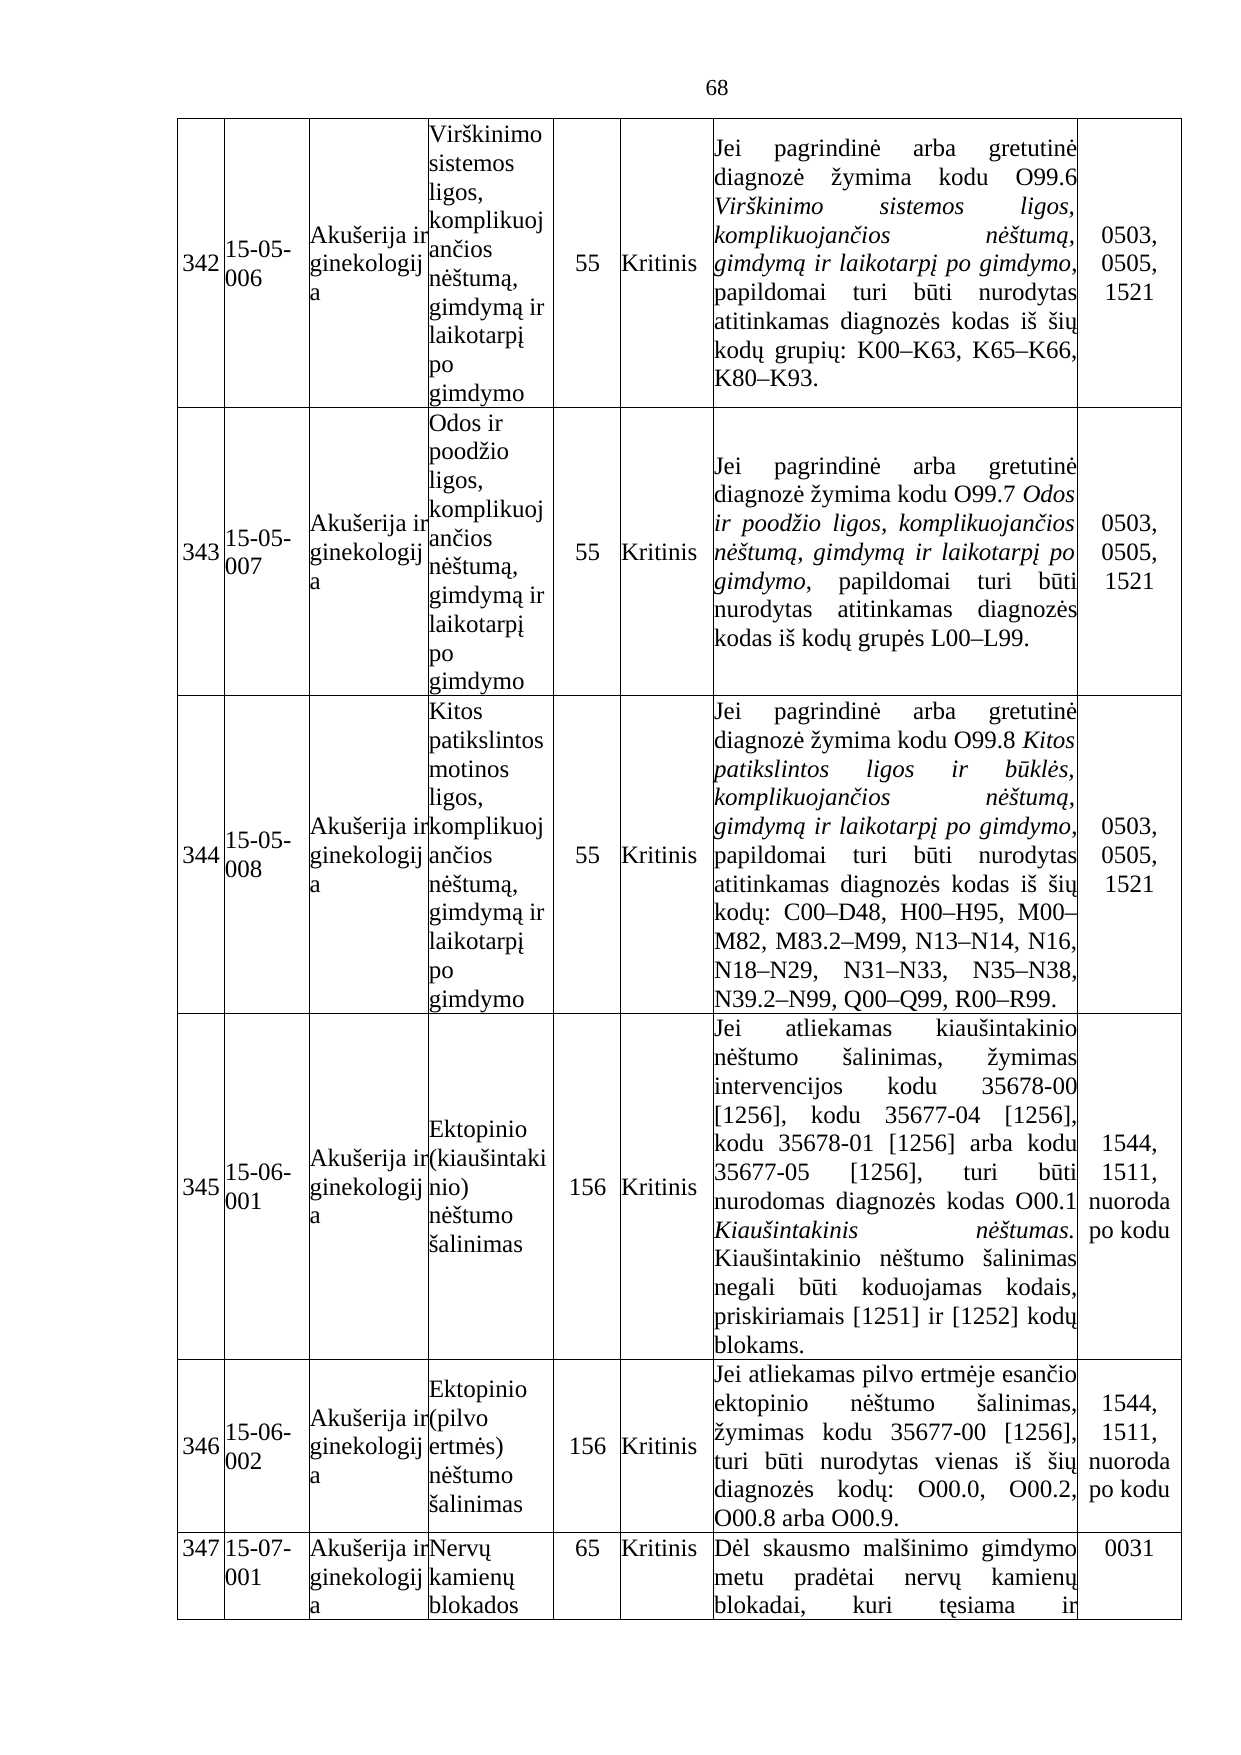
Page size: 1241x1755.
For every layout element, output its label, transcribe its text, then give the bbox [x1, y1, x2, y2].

table_cell Akušerija ir ginekologija [310, 119, 428, 407]
table_cell Jei atliekamas kiaušintakinio nėštumo šalinimas, žymimas intervencijos kodu 35678-00 [1256], kodu 35677-04 [1256], kodu 35678-01 [1256] arba kodu 35677-05 [1256], turi būti nurodomas diagnozės kodas O00.1 Kiaušintakinis nėštumas. Kiaušintakinio nėštumo šalinimas negali būti koduojamas kodais, priskiriamais [1251] ir [1252] kodų blokams. [714, 1014, 1077, 1358]
table_cell 346 [178, 1360, 224, 1532]
table_cell Kritinis [621, 408, 713, 695]
table_cell 15-07-001 [225, 1533, 309, 1619]
table_cell 55 [554, 696, 620, 1012]
table_cell 0503, 0505, 1521 [1078, 408, 1181, 695]
table_cell Kritinis [621, 1533, 713, 1619]
table_cell Virškinimo sistemos ligos, komplikuojančios nėštumą, gimdymą ir laikotarpį po gimdymo [429, 119, 553, 407]
table_cell 347 [178, 1533, 224, 1619]
table_cell Akušerija ir ginekologija [310, 1533, 428, 1619]
table_cell Jei atliekamas pilvo ertmėje esančio ektopinio nėštumo šalinimas, žymimas kodu 35677-00 [1256], turi būti nurodytas vienas iš šių diagnozės kodų: O00.0, O00.2, O00.8 arba O00.9. [714, 1360, 1077, 1532]
table_cell Akušerija ir ginekologija [310, 1014, 428, 1358]
table_cell 0031 [1078, 1533, 1181, 1619]
table_cell 55 [554, 119, 620, 407]
table_cell 1544, 1511, nuoroda po kodu [1078, 1360, 1181, 1532]
table_cell 343 [178, 408, 224, 695]
table_cell Akušerija ir ginekologija [310, 696, 428, 1012]
table_cell Odos ir poodžio ligos, komplikuojančios nėštumą, gimdymą ir laikotarpį po gimdymo [429, 408, 553, 695]
table_cell Ektopinio (pilvo ertmės) nėštumo šalinimas [429, 1360, 553, 1532]
table_cell 156 [554, 1360, 620, 1532]
table_cell Kritinis [621, 1014, 713, 1358]
table_cell Kitos patikslintos motinos ligos, komplikuojančios nėštumą, gimdymą ir laikotarpį po gimdymo [429, 696, 553, 1012]
table_cell Akušerija ir ginekologija [310, 408, 428, 695]
table_cell Kritinis [621, 696, 713, 1012]
table_cell Jei pagrindinė arba gretutinė diagnozė žymima kodu O99.7 Odos ir poodžio ligos, komplikuojančios nėštumą, gimdymą ir laikotarpį po gimdymo, papildomai turi būti nurodytas atitinkamas diagnozės kodas iš kodų grupės L00‒L99. [714, 408, 1077, 695]
table_cell 15-05-008 [225, 696, 309, 1012]
table_cell 0503, 0505, 1521 [1078, 696, 1181, 1012]
table_cell Dėl skausmo malšinimo gimdymo metu pradėtai nervų kamienų blokadai, kuri tęsiama ir [714, 1533, 1077, 1619]
table_cell Ektopinio (kiaušintakinio) nėštumo šalinimas [429, 1014, 553, 1358]
table_cell 344 [178, 696, 224, 1012]
table_cell 15-06-001 [225, 1014, 309, 1358]
table_cell 15-05-007 [225, 408, 309, 695]
table_cell 0503, 0505, 1521 [1078, 119, 1181, 407]
table_cell 15-05-006 [225, 119, 309, 407]
table_cell 1544, 1511, nuoroda po kodu [1078, 1014, 1181, 1358]
table_cell Akušerija ir ginekologija [310, 1360, 428, 1532]
table_cell Jei pagrindinė arba gretutinė diagnozė žymima kodu O99.6 Virškinimo sistemos ligos, komplikuojančios nėštumą, gimdymą ir laikotarpį po gimdymo, papildomai turi būti nurodytas atitinkamas diagnozės kodas iš šių kodų grupių: K00‒K63, K65–K66, K80–K93. [714, 119, 1077, 407]
table_cell Kritinis [621, 119, 713, 407]
table_cell Nervų kamienų blokados [429, 1533, 553, 1619]
table_cell Jei pagrindinė arba gretutinė diagnozė žymima kodu O99.8 Kitos patikslintos ligos ir būklės, komplikuojančios nėštumą, gimdymą ir laikotarpį po gimdymo, papildomai turi būti nurodytas atitinkamas diagnozės kodas iš šių kodų: C00‒D48, H00‒H95, M00‒M82, M83.2‒M99, N13‒N14, N16, N18‒N29, N31‒N33, N35‒N38, N39.2‒N99, Q00‒Q99, R00‒R99. [714, 696, 1077, 1012]
table_cell 55 [554, 408, 620, 695]
table_cell Kritinis [621, 1360, 713, 1532]
table_cell 156 [554, 1014, 620, 1358]
table_cell 15-06-002 [225, 1360, 309, 1532]
table_cell 342 [178, 119, 224, 407]
table_cell 345 [178, 1014, 224, 1358]
table_cell 65 [554, 1533, 620, 1619]
